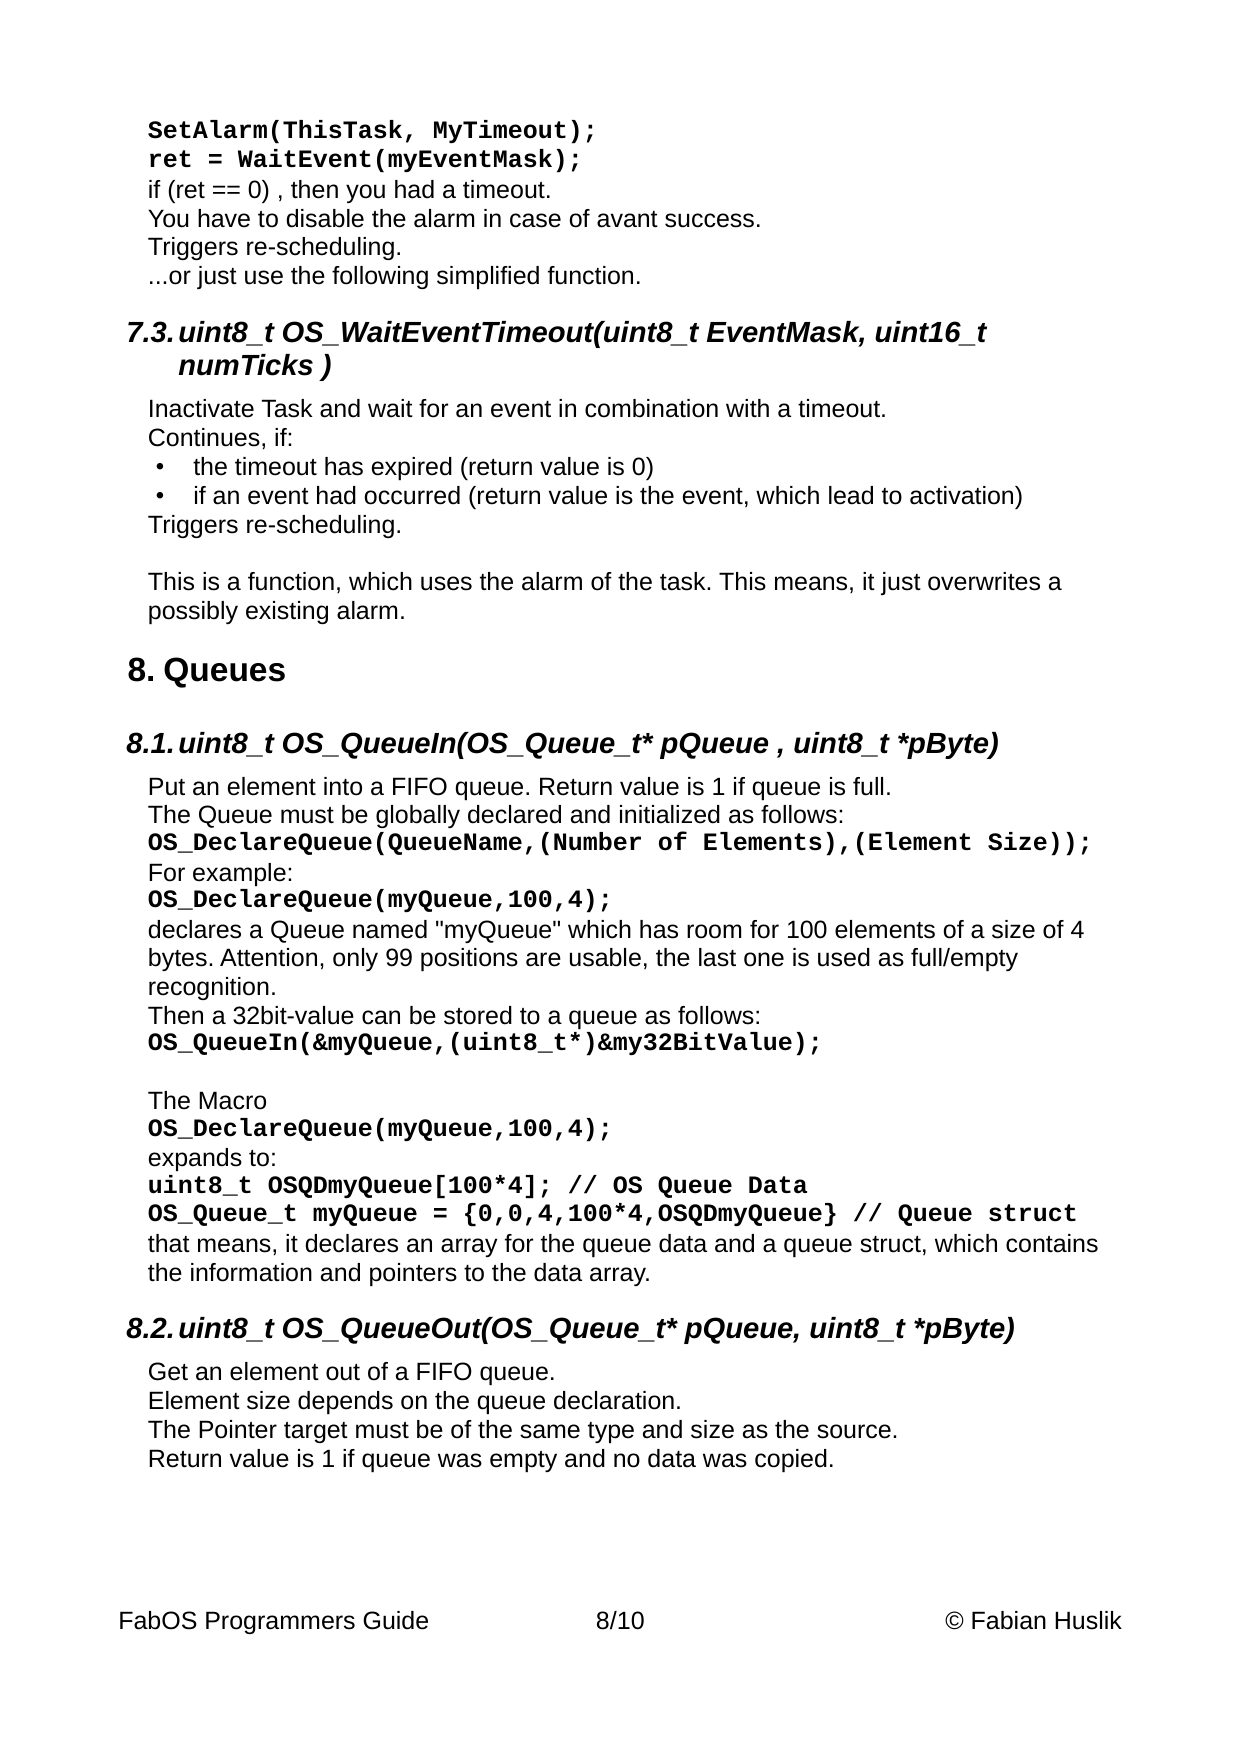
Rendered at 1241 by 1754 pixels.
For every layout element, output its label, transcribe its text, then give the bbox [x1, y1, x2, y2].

text Triggers re-scheduling. [148, 232, 1122, 261]
text Triggers re-scheduling. [148, 509, 1122, 538]
text Element size depends on the queue declaration. [148, 1386, 1122, 1415]
text that means, it declares an array for the queue data and a queue struct, which contains the information and pointers to the data array. [148, 1229, 1122, 1286]
text Get an element out of a FIFO queue. [148, 1357, 1122, 1386]
text SetAlarm(ThisTask, MyTimeout); ret = WaitEvent(myEventMask); [148, 118, 1122, 175]
text The Macro [148, 1086, 1122, 1115]
text Return value is 1 if queue was empty and no data was copied. [148, 1444, 1122, 1472]
text For example: [148, 858, 1122, 886]
text ...or just use the following simplified function. [148, 261, 1122, 290]
text uint8_t OSQDmyQueue[100*4]; // OS Queue Data [148, 1172, 1122, 1201]
subtitle uint8_t OS_QueueIn(OS_Queue_t* pQueue , uint8_t *pByte) [118, 726, 1122, 759]
text The Pointer target must be of the same type and size as the source. [148, 1415, 1122, 1444]
text Put an element into a FIFO queue. Return value is 1 if queue is full. [148, 772, 1122, 801]
text This is a function, which uses the alarm of the task. This means, it just overwrites a possibly existing alarm. [148, 567, 1122, 624]
text Inactivate Task and wait for an event in combination with a timeout. [148, 394, 1122, 423]
list if an event had occurred (return value is the event, which lead to activation) [156, 481, 1122, 509]
list the timeout has expired (return value is 0) [156, 452, 1122, 481]
text if (ret == 0) , then you had a timeout. [148, 175, 1122, 203]
text The Queue must be globally declared and initialized as follows: [148, 801, 1122, 829]
text OS_QueueIn(&myQueue,(uint8_t*)&my32BitValue); [148, 1030, 1122, 1058]
text declares a Queue named "myQueue" which has room for 100 elements of a size of 4 bytes. Attention, only 99 positions are usable, the last one is used as full/empty recognition. [148, 915, 1122, 1001]
text OS_Queue_t myQueue = {0,0,4,100*4,OSQDmyQueue} // Queue struct [148, 1201, 1122, 1229]
text OS_DeclareQueue(myQueue,100,4); [148, 886, 1122, 915]
text OS_DeclareQueue(myQueue,100,4); [148, 1115, 1122, 1143]
subtitle uint8_t OS_QueueOut(OS_Queue_t* pQueue, uint8_t *pByte) [118, 1311, 1122, 1345]
text You have to disable the alarm in case of avant success. [148, 203, 1122, 232]
text OS_DeclareQueue(QueueName,(Number of Elements),(Element Size)); [148, 829, 1122, 858]
text Then a 32bit-value can be stored to a queue as follows: [148, 1001, 1122, 1030]
subtitle uint8_t OS_WaitEventTimeout(uint8_t EventMask, uint16_t numTicks ) [118, 315, 1122, 382]
subtitle Queues [118, 649, 1122, 688]
text Continues, if: [148, 423, 1122, 452]
text expands to: [148, 1143, 1122, 1172]
